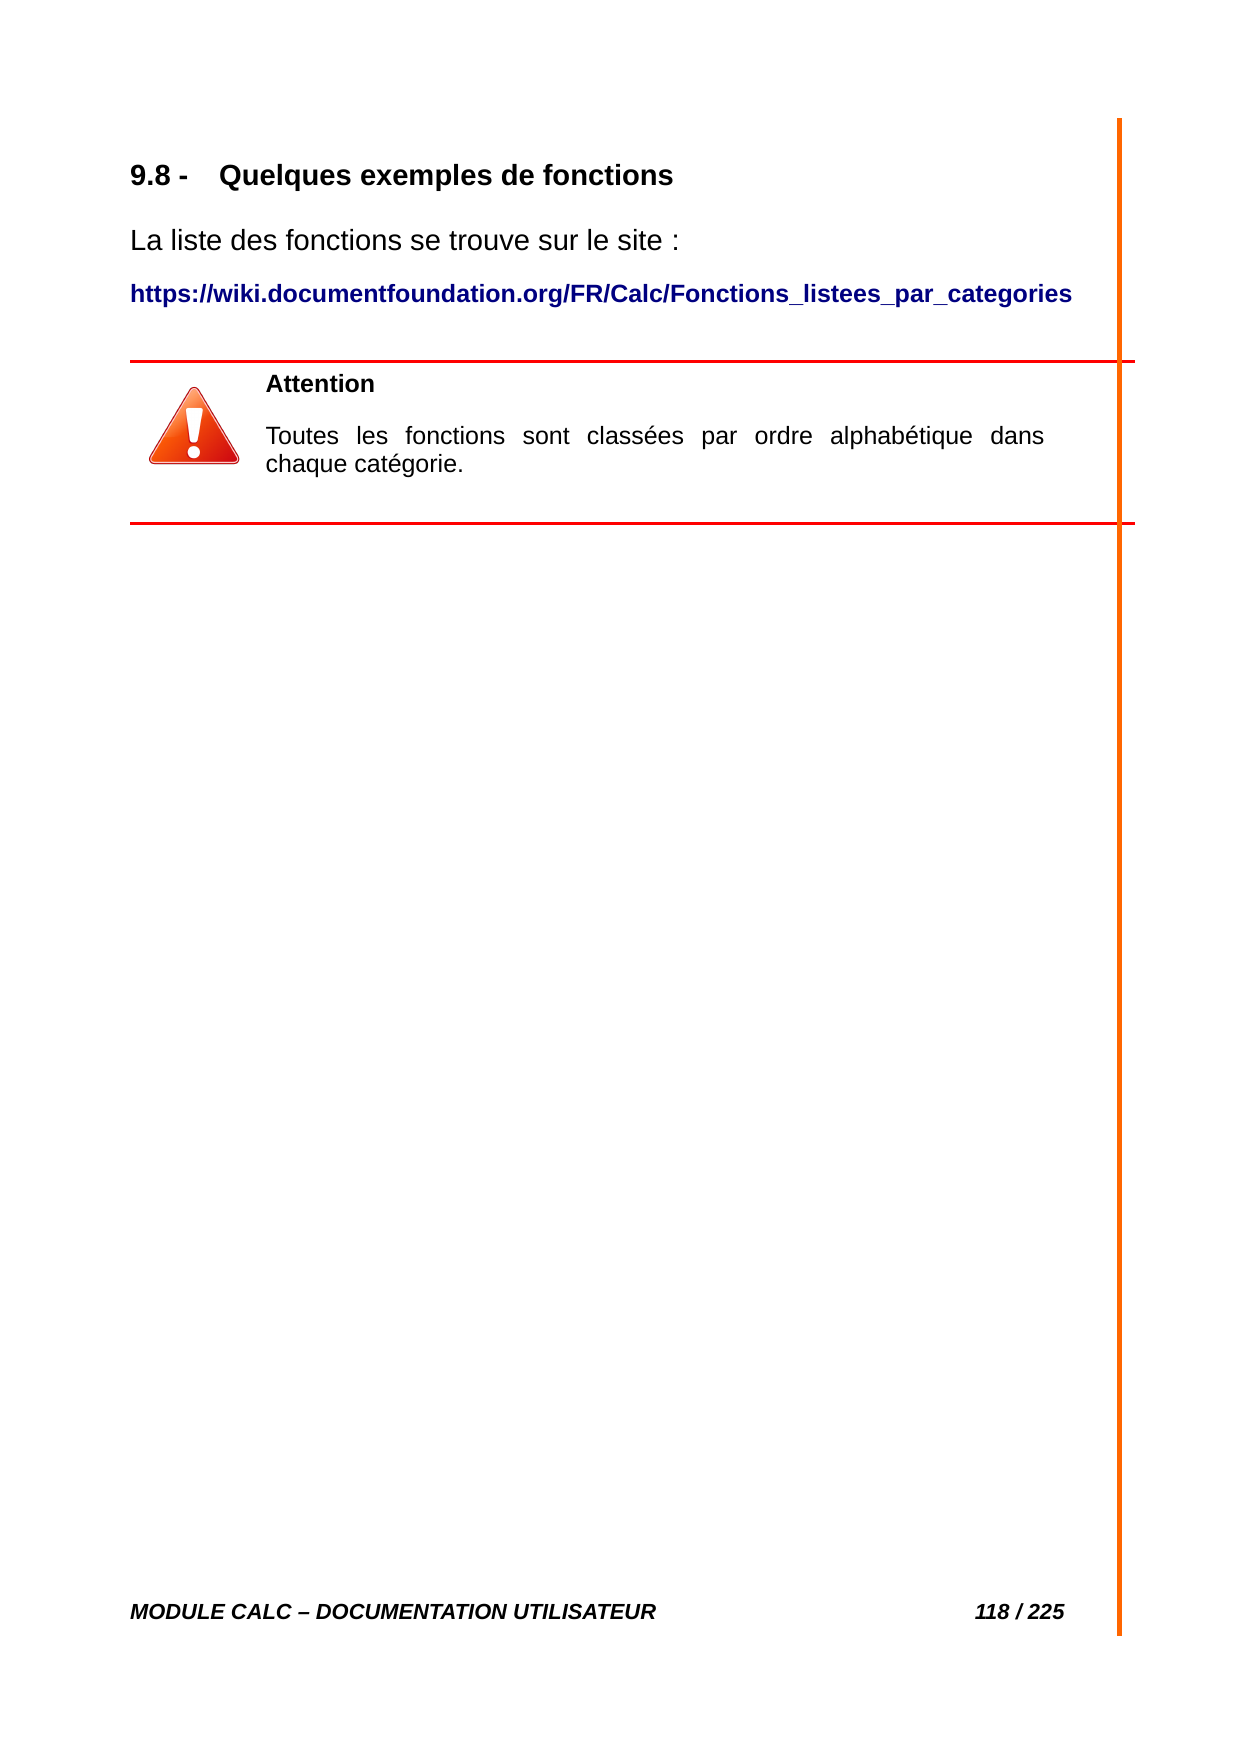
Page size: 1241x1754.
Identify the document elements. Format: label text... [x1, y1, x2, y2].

table_header Attention Toutes les fonctions sont classées par ordre alphabétique dans chaque catégorie. [260, 363, 1117, 522]
table_header [1122, 363, 1134, 522]
table_header [130, 363, 259, 522]
text La liste des fonctions se trouve sur le site : [130, 224, 1105, 256]
picture [135, 368, 254, 487]
text https://wiki.documentfoundation.org/FR/Calc/Fonctions_listees_par_categories [130, 280, 1105, 308]
subtitle Quelques exemples de fonctions [130, 159, 1105, 192]
